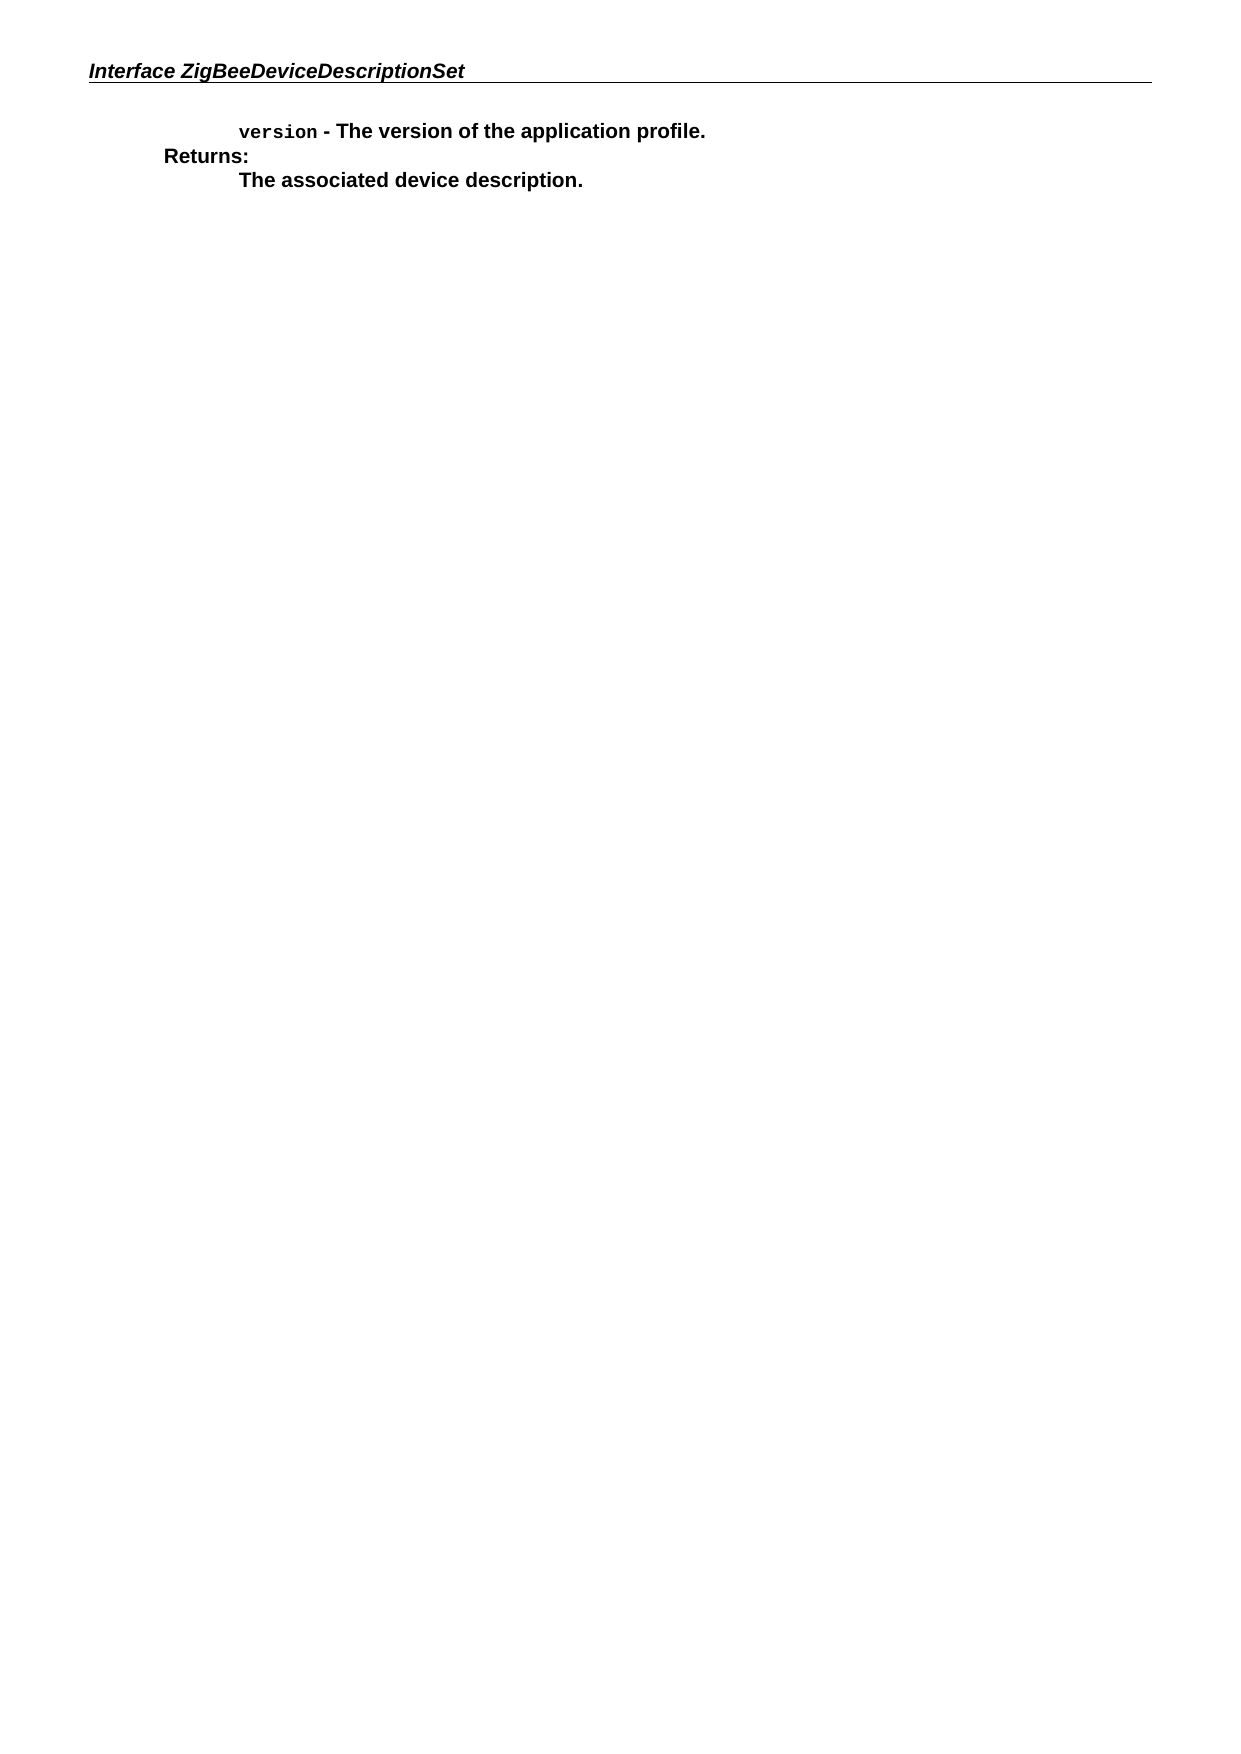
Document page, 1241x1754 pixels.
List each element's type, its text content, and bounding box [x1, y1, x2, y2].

text The associated device description. [238, 168, 1152, 192]
text Returns: [163, 144, 1152, 168]
text version - The version of the application profile. [238, 118, 1152, 144]
